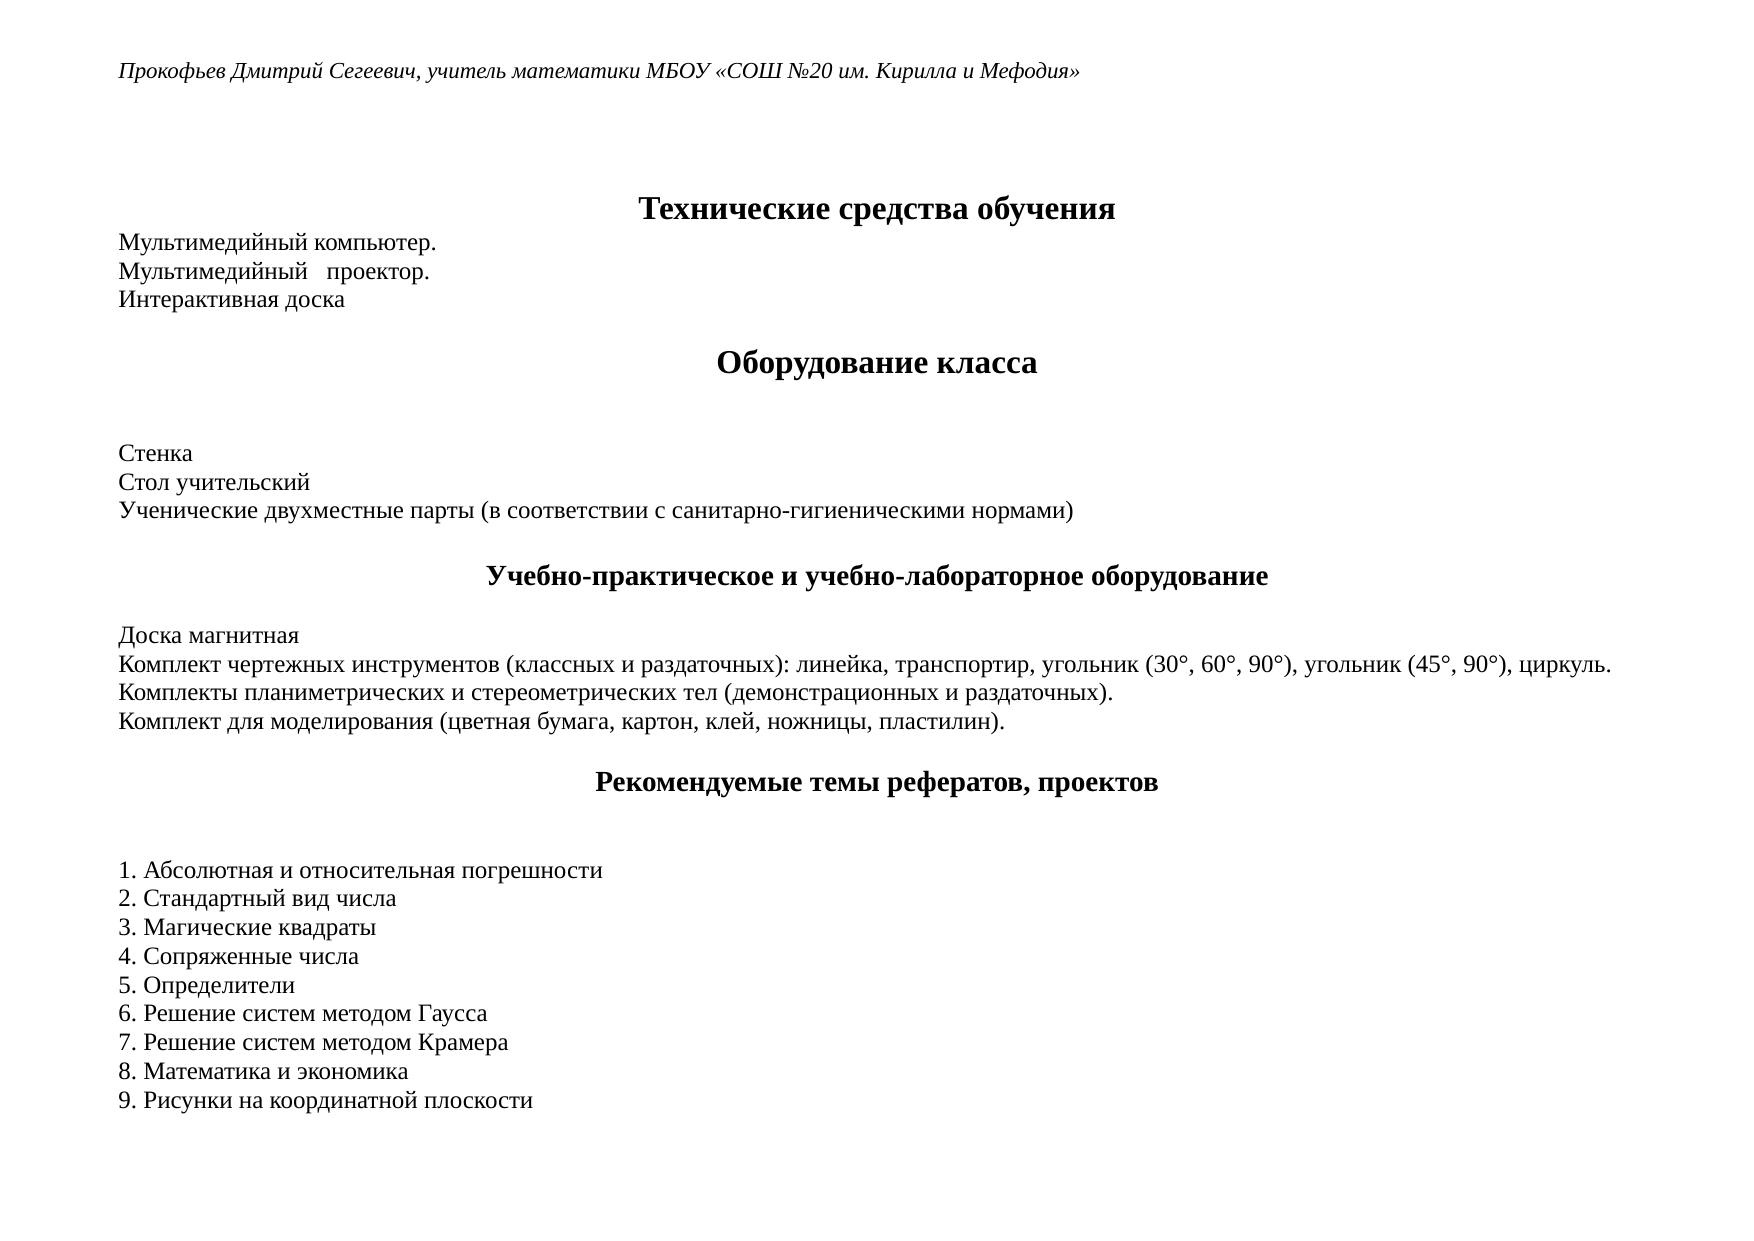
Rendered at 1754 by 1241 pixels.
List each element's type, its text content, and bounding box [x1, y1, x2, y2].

text Технические средства обучения [118, 189, 1636, 227]
text 7. Решение систем методом Крамера [118, 1027, 1636, 1056]
text 8. Математика и экономика [118, 1056, 1636, 1085]
text 6. Решение систем методом Гаусса [118, 998, 1636, 1027]
text Стол учительский [118, 467, 1636, 495]
text 5. Определители [118, 970, 1636, 998]
text Комплекты планиметрических и стереометрических тел (демонстрационных и раздаточных). [118, 677, 1636, 706]
text 1. Абсолютная и относительная погрешности [118, 855, 1636, 883]
text Комплект чертежных инструментов (классных и раздаточных): линейка, транспортир, угольник (30°, 60°, 90°), угольник (45°, 90°), циркуль. [118, 649, 1636, 677]
text Доска магнитная [118, 620, 1636, 649]
text 2. Стандартный вид числа [118, 883, 1636, 912]
text Учебно-практическое и учебно-лабораторное оборудование [118, 558, 1636, 591]
text Стенка [118, 438, 1636, 467]
text Комплект для моделирования (цветная бумага, картон, клей, ножницы, пластилин). [118, 706, 1636, 735]
text Оборудование класса [118, 342, 1636, 380]
text 4. Сопряженные числа [118, 941, 1636, 970]
text Мультимедийный проектор. [118, 256, 1636, 284]
text Ученические двухместные парты (в соответствии с санитарно-гигиеническими нормами) [118, 495, 1636, 524]
text 3. Магические квадраты [118, 912, 1636, 941]
text Мультимедийный компьютер. [118, 227, 1636, 256]
text 9. Рисунки на координатной плоскости [118, 1085, 1636, 1113]
text Интерактивная доска [118, 284, 1636, 313]
text Рекомендуемые темы рефератов, проектов [118, 764, 1636, 797]
